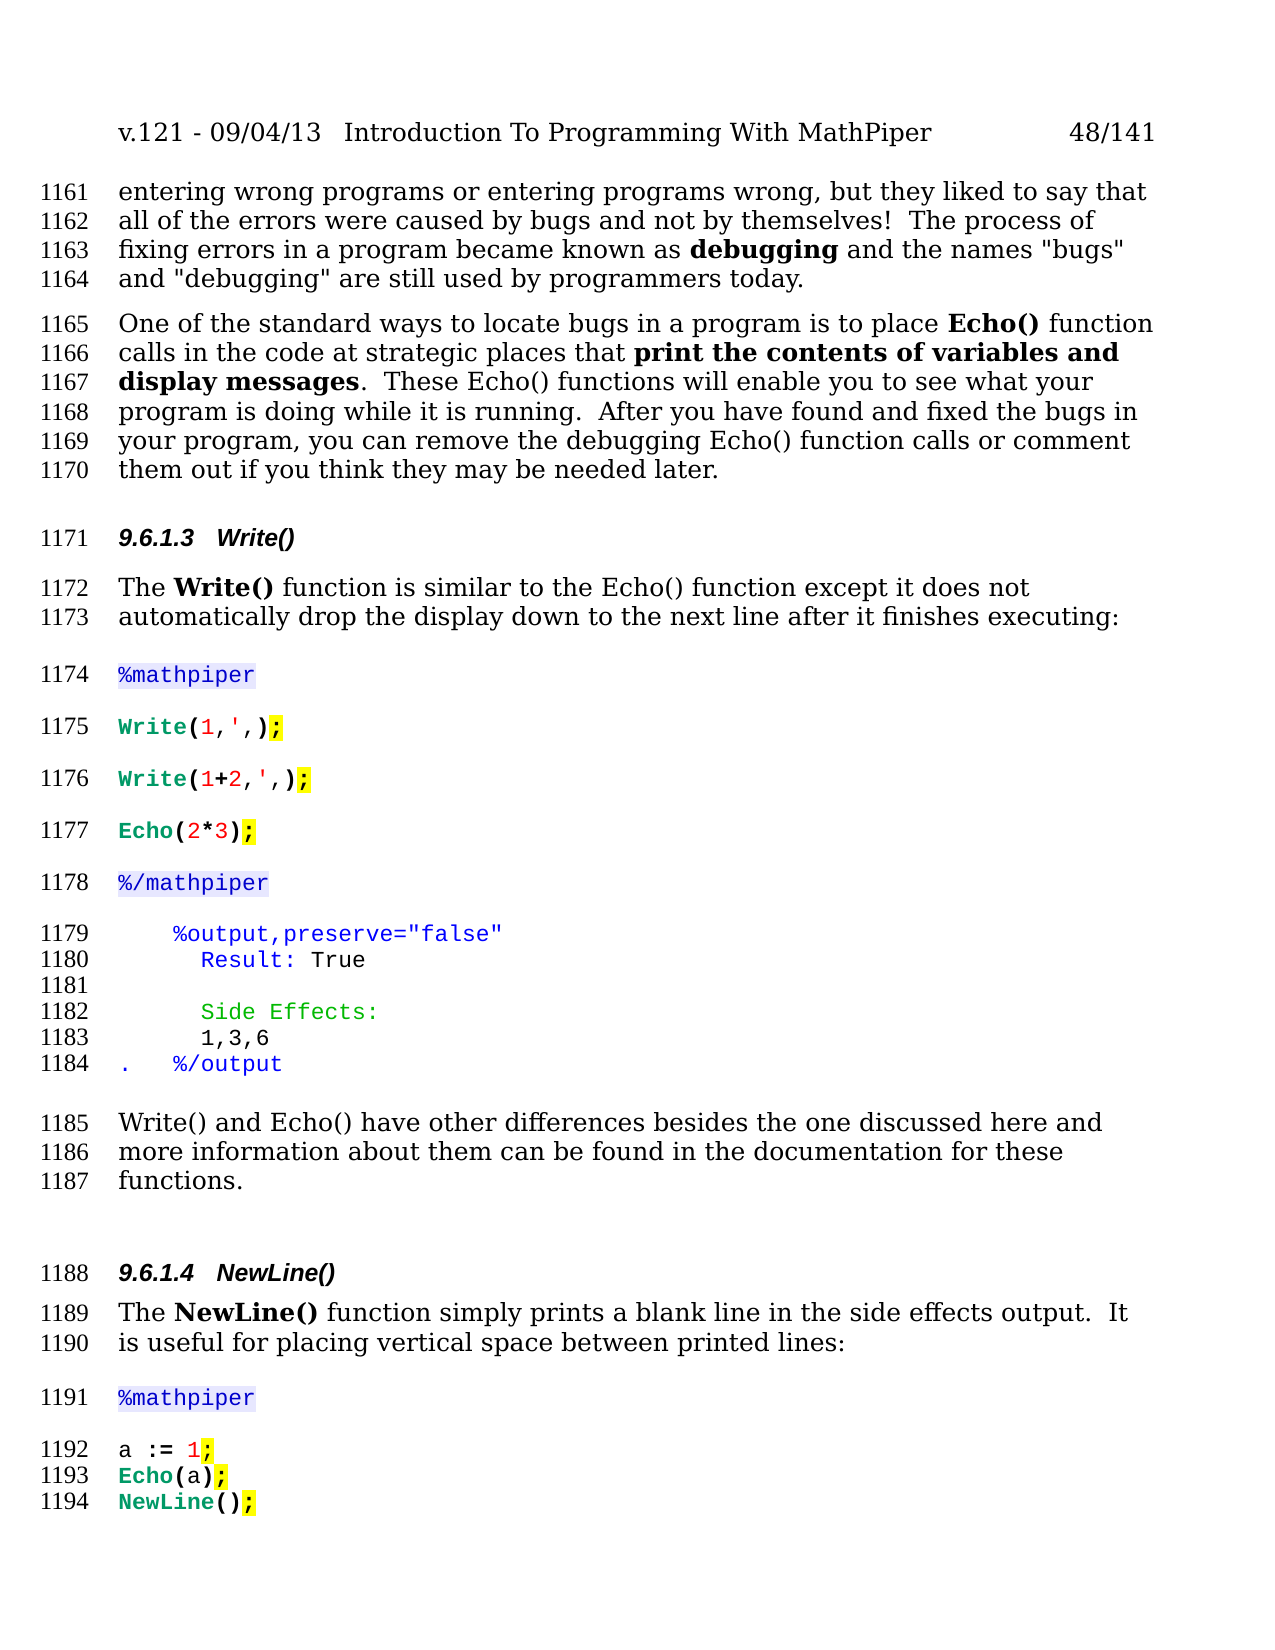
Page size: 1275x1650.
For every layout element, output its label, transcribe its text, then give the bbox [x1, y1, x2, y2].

text Side Effects: [118, 1001, 1157, 1026]
text 1,3,6 [118, 1026, 1157, 1052]
text %mathpiper [118, 1386, 1157, 1412]
subtitle Write() [118, 523, 1157, 552]
text NewLine(); [118, 1490, 1157, 1516]
subtitle NewLine() [118, 1258, 1157, 1286]
text . %/output [118, 1052, 1157, 1078]
text %/mathpiper [118, 871, 1157, 897]
text entering wrong programs or entering programs wrong, but they liked to say that all of the errors were caused by bugs and not by themselves! The process of fixing errors in a program became known as debugging and the names "bugs" and "debugging" are still used by programmers today. [118, 177, 1157, 294]
text One of the standard ways to locate bugs in a program is to place Echo() function calls in the code at strategic places that print the contents of variables and display messages. These Echo() functions will enable you to see what your program is doing while it is running. After you have found and fixed the bugs in your program, you can remove the debugging Echo() function calls or comment them out if you think they may be needed later. [118, 309, 1157, 484]
text Echo(2*3); [118, 819, 1157, 845]
text Write() and Echo() have other differences besides the one discussed here and more information about them can be found in the documentation for these functions. [118, 1108, 1157, 1195]
text Write(1,',); [118, 715, 1157, 741]
text Write(1+2,',); [118, 767, 1157, 793]
text a := 1; [118, 1438, 1157, 1464]
text %output,preserve="false" [118, 923, 1157, 949]
text The Write() function is similar to the Echo() function except it does not automatically drop the display down to the next line after it finishes executing: [118, 573, 1157, 631]
text %mathpiper [118, 663, 1157, 689]
text Result: True [118, 949, 1157, 974]
text The NewLine() function simply prints a blank line in the side effects output. It is useful for placing vertical space between printed lines: [118, 1298, 1157, 1357]
text Echo(a); [118, 1464, 1157, 1490]
